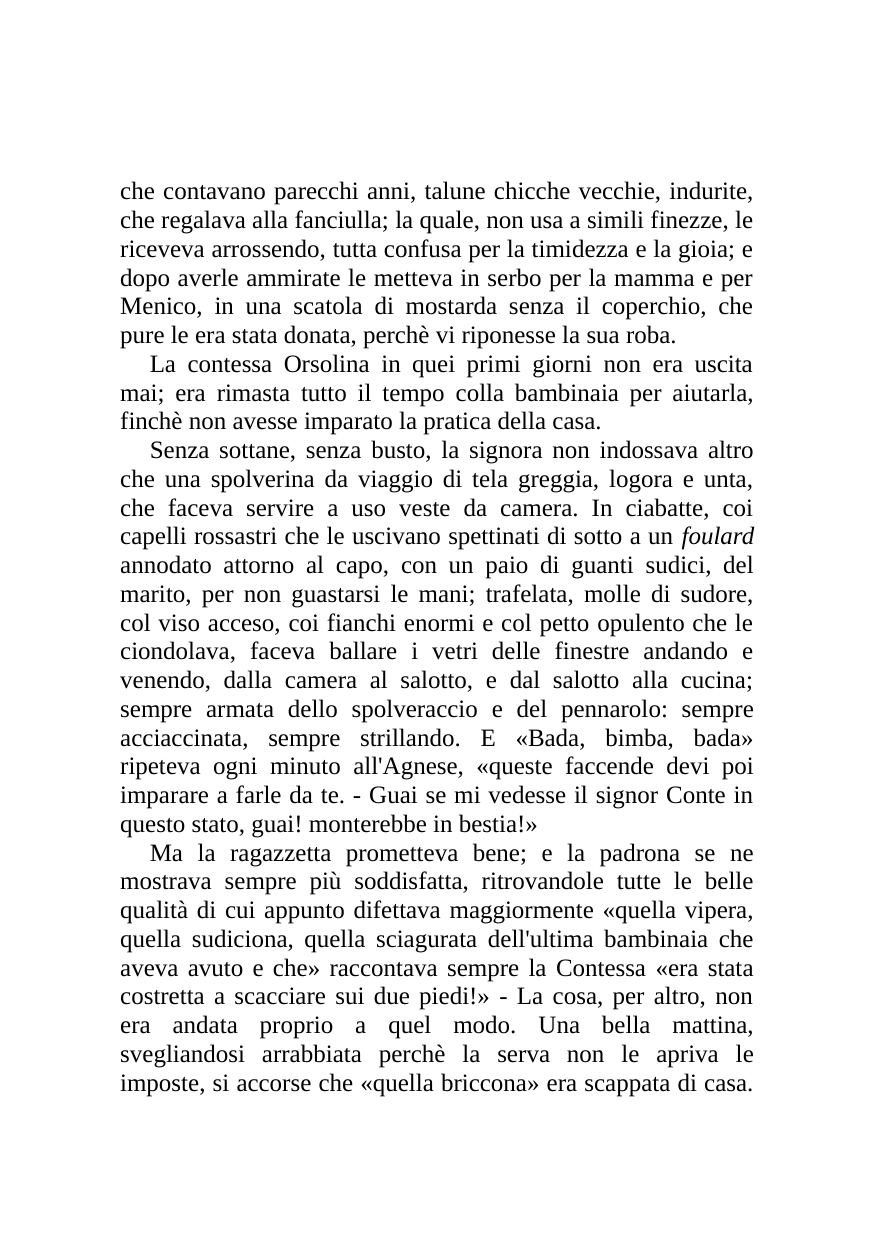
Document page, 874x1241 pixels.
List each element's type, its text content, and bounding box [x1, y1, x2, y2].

text Ma la ragazzetta prometteva bene; e la padrona se ne mostrava sempre più soddisfatta, ritrovandole tutte le belle qualità di cui appunto difettava maggiormente «quella vipera, quella sudiciona, quella sciagurata dell'ultima bambinaia che aveva avuto e che» raccontava sempre la Contessa «era stata costretta a scacciare sui due piedi!» - La cosa, per altro, non era andata proprio a quel modo. Una bella mattina, svegliandosi arrabbiata perchè la serva non le apriva le imposte, si accorse che «quella briccona» era scappata di casa. [120, 838, 754, 1096]
text La contessa Orsolina in quei primi giorni non era uscita mai; era rimasta tutto il tempo colla bambinaia per aiutarla, finchè non avesse imparato la pratica della casa. [120, 349, 754, 435]
text Senza sottane, senza busto, la signora non indossava altro che una spolverina da viaggio di tela greggia, logora e unta, che faceva servire a uso veste da camera. In ciabatte, coi capelli rossastri che le uscivano spettinati di sotto a un foulard annodato attorno al capo, con un paio di guanti sudici, del marito, per non guastarsi le mani; trafelata, molle di sudore, col viso acceso, coi fianchi enormi e col petto opulento che le ciondolava, faceva ballare i vetri delle finestre andando e venendo, dalla camera al salotto, e dal salotto alla cucina; sempre armata dello spolveraccio e del pennarolo: sempre acciaccinata, sempre strillando. E «Bada, bimba, bada» ripeteva ogni minuto all'Agnese, «queste faccende devi poi imparare a farle da te. - Guai se mi vedesse il signor Conte in questo stato, guai! monterebbe in bestia!» [120, 435, 754, 838]
text che contavano parecchi anni, talune chicche vecchie, indurite, che regalava alla fanciulla; la quale, non usa a simili finezze, le riceveva arrossendo, tutta confusa per la timidezza e la gioia; e dopo averle ammirate le metteva in serbo per la mamma e per Menico, in una scatola di mostarda senza il coperchio, che pure le era stata donata, perchè vi riponesse la sua roba. [120, 176, 754, 349]
